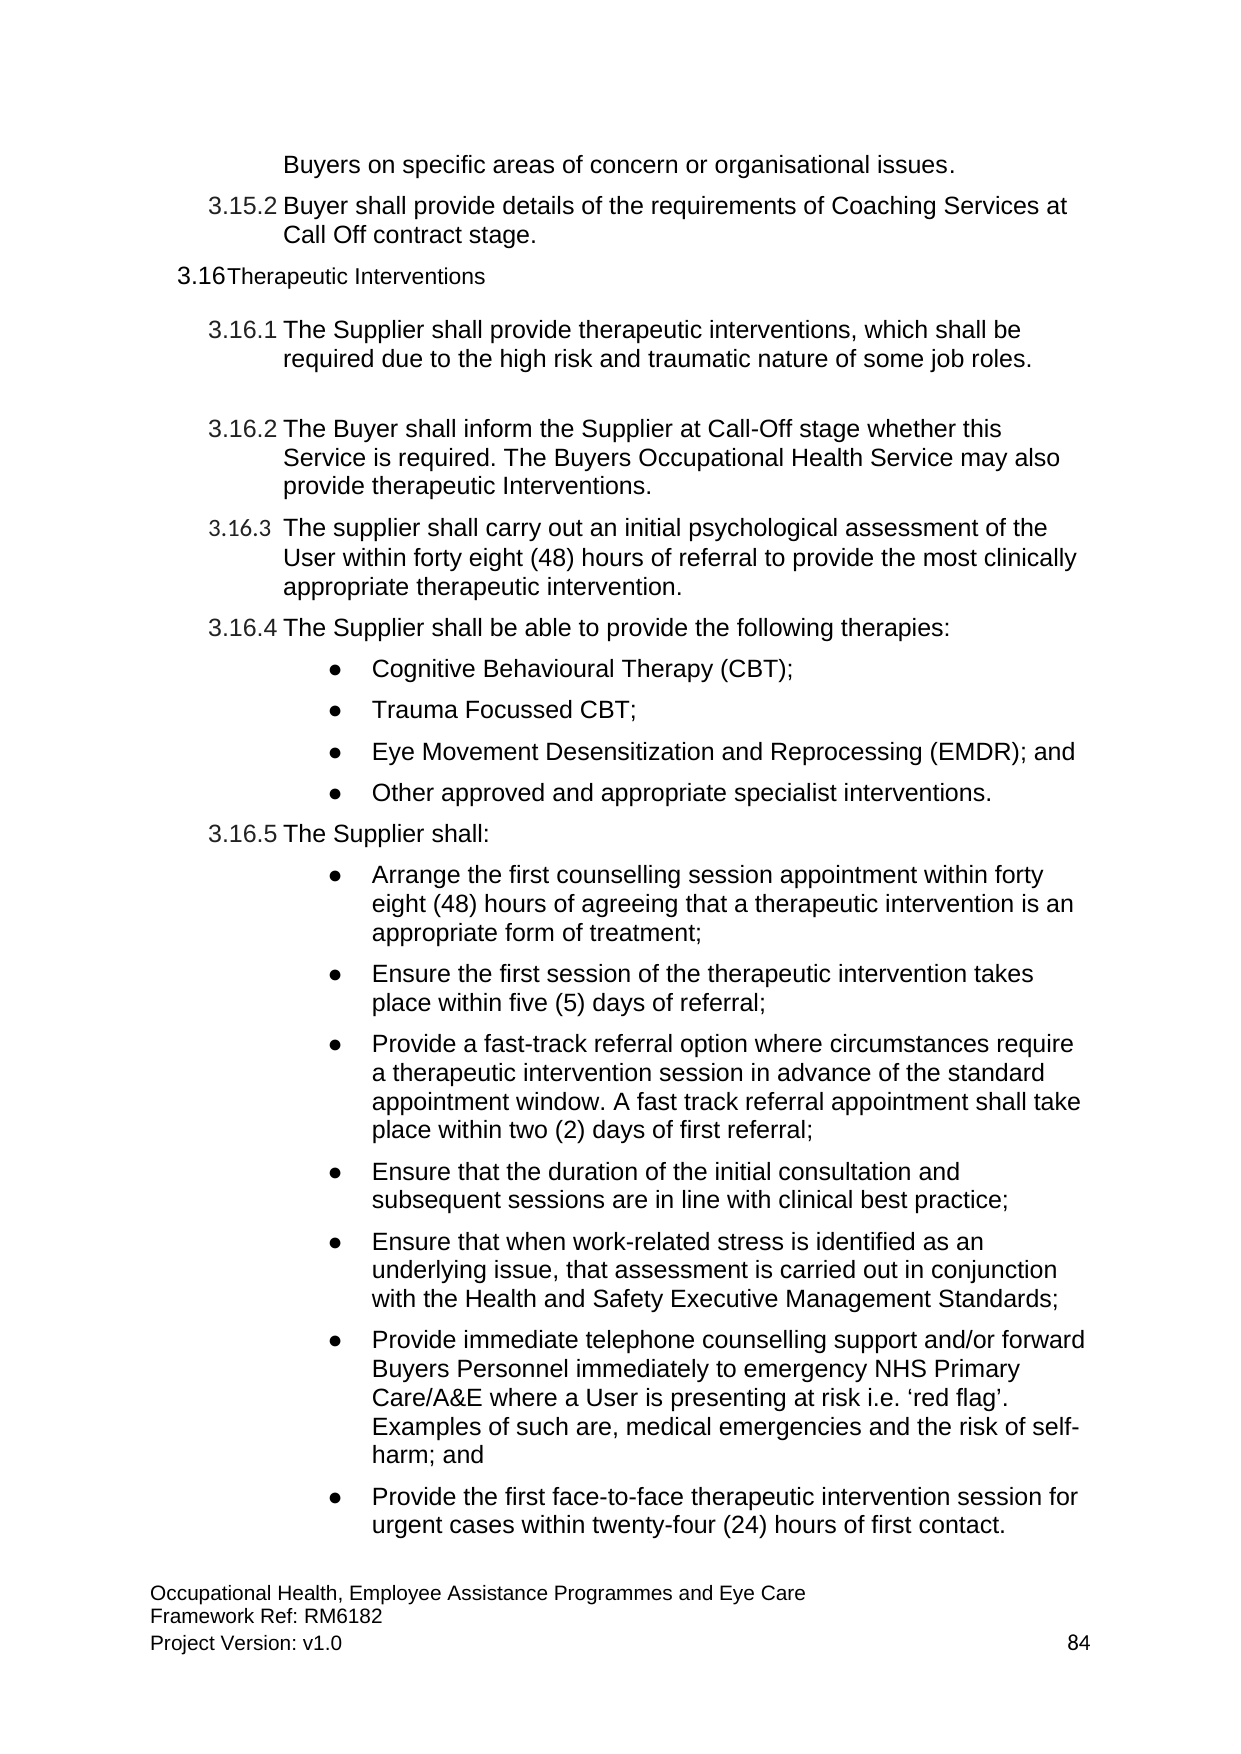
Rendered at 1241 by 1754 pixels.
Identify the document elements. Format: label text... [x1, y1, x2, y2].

list Other approved and appropriate specialist interventions. [327, 778, 1090, 807]
list Buyer shall provide details of the requirements of Coaching Services at Call Off contract stage. [208, 191, 1090, 249]
list Provide a fast-track referral option where circumstances require a therapeutic intervention session in advance of the standard appointment window. A fast track referral appointment shall take place within two (2) days of first referral; [327, 1029, 1090, 1144]
list The supplier shall carry out an initial psychological assessment of the User within forty eight (48) hours of referral to provide the most clinically appropriate therapeutic intervention. [208, 512, 1090, 601]
list Ensure that the duration of the initial consultation and subsequent sessions are in line with clinical best practice; [327, 1157, 1090, 1214]
list Eye Movement Desensitization and Reprocessing (EMDR); and [327, 737, 1090, 766]
list The Buyer shall inform the Supplier at Call-Off stage whether this Service is required. The Buyers Occupational Health Service may also provide therapeutic Interventions. [208, 414, 1090, 500]
list Ensure the first session of the therapeutic intervention takes place within five (5) days of referral; [327, 959, 1090, 1017]
list Ensure that when work-related stress is identified as an underlying issue, that assessment is carried out in conjunction with the Health and Safety Executive Management Standards; [327, 1227, 1090, 1313]
list Provide immediate telephone counselling support and/or forward Buyers Personnel immediately to emergency NHS Primary Care/A&E where a User is presenting at risk i.e. ‘red flag’. Examples of such are, medical emergencies and the risk of self-harm; and [327, 1326, 1090, 1469]
list The Supplier shall provide therapeutic interventions, which shall be required due to the high risk and traumatic nature of some job roles. [208, 315, 1090, 401]
list Arrange the first counselling session appointment within forty eight (48) hours of agreeing that a therapeutic intervention is an appropriate form of treatment; [327, 861, 1090, 947]
list Trauma Focussed CBT; [327, 696, 1090, 724]
list The Supplier shall: [208, 819, 1090, 848]
list The Supplier shall be able to provide the following therapies: [208, 613, 1090, 642]
list Cognitive Behavioural Therapy (CBT); [327, 654, 1090, 683]
subtitle Therapeutic Interventions [177, 261, 1090, 290]
list Buyers on specific areas of concern or organisational issues. [208, 150, 1090, 179]
list Provide the first face-to-face therapeutic intervention session for urgent cases within twenty-four (24) hours of first contact. [327, 1482, 1090, 1539]
